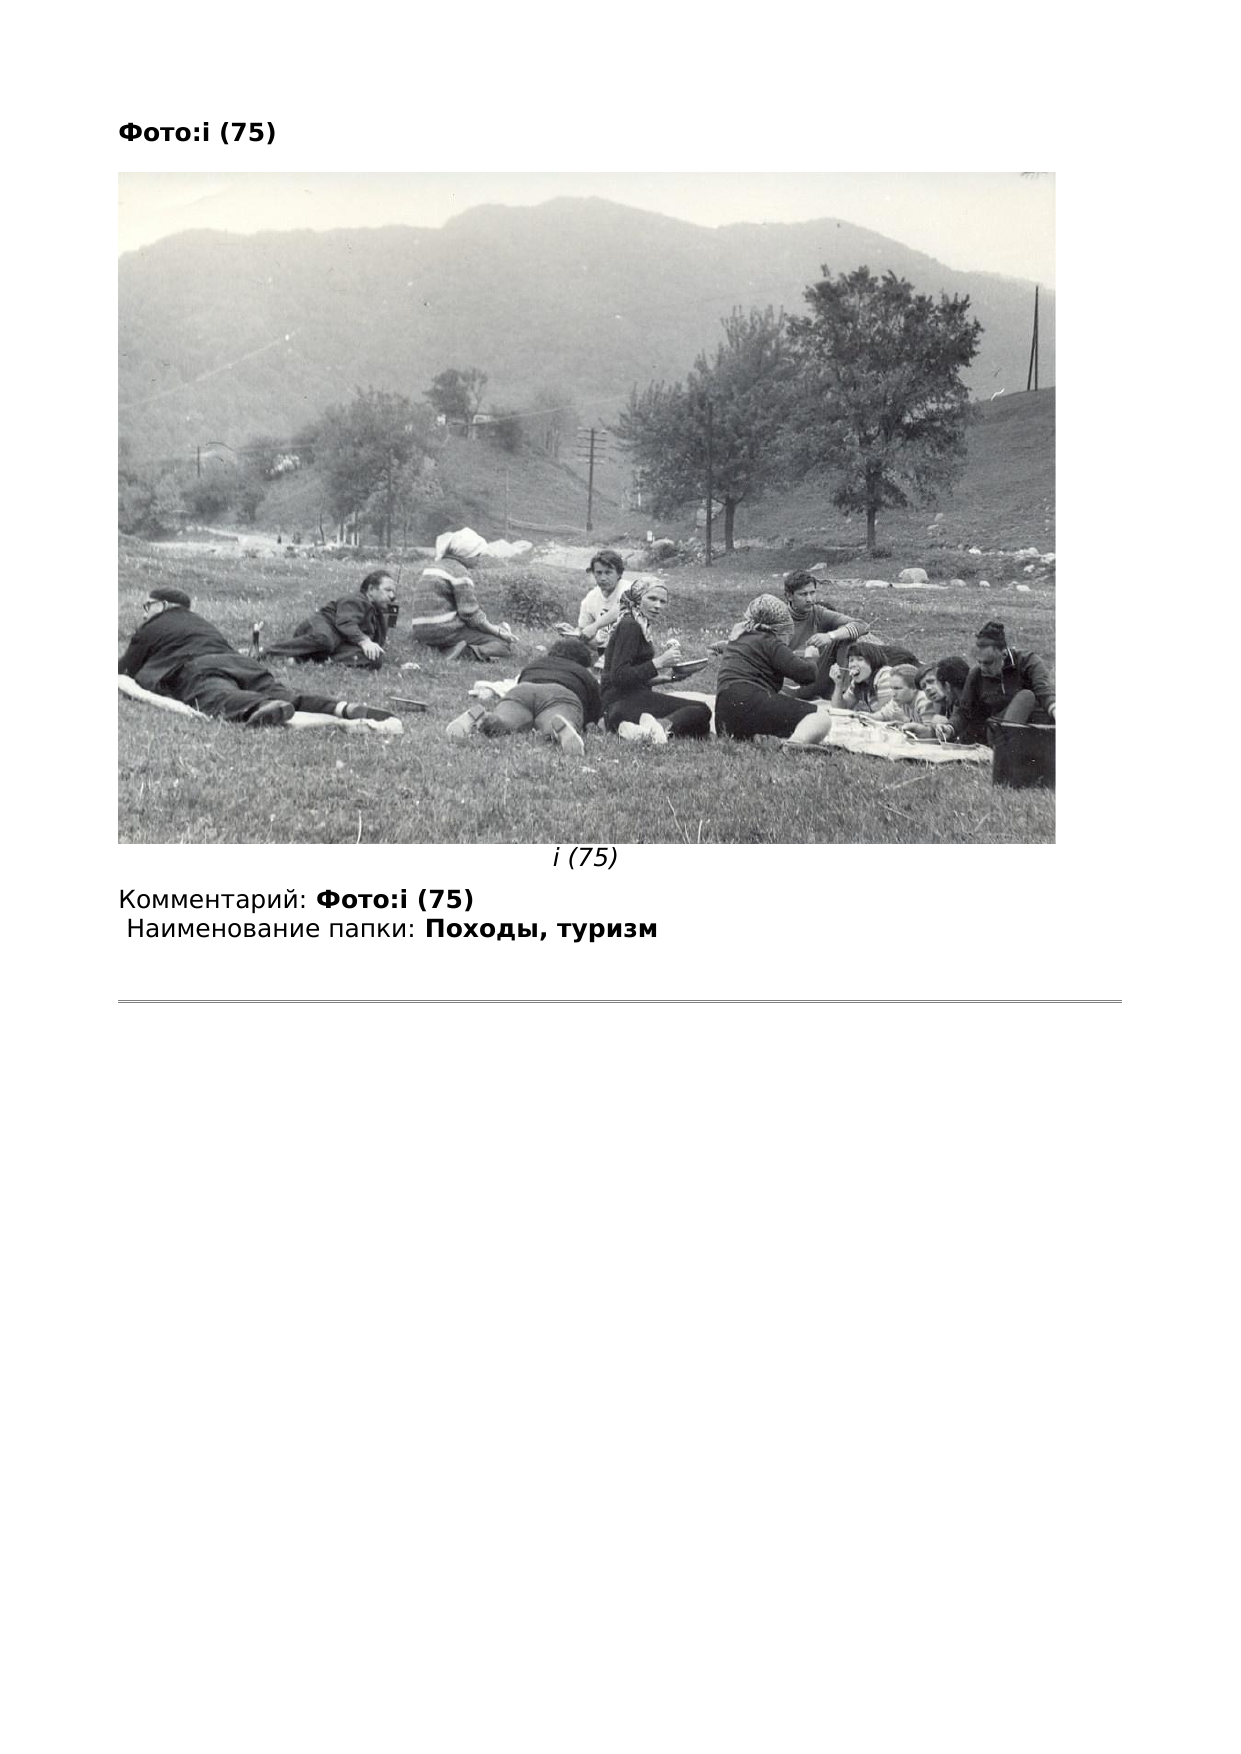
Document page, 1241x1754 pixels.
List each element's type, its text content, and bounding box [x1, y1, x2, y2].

text i (75) [118, 844, 1056, 873]
picture [118, 172, 1056, 844]
subtitle Фото:i (75) [118, 118, 1122, 147]
text Комментарий: Фото:i (75) Наименование папки: Походы, туризм [118, 885, 1122, 973]
